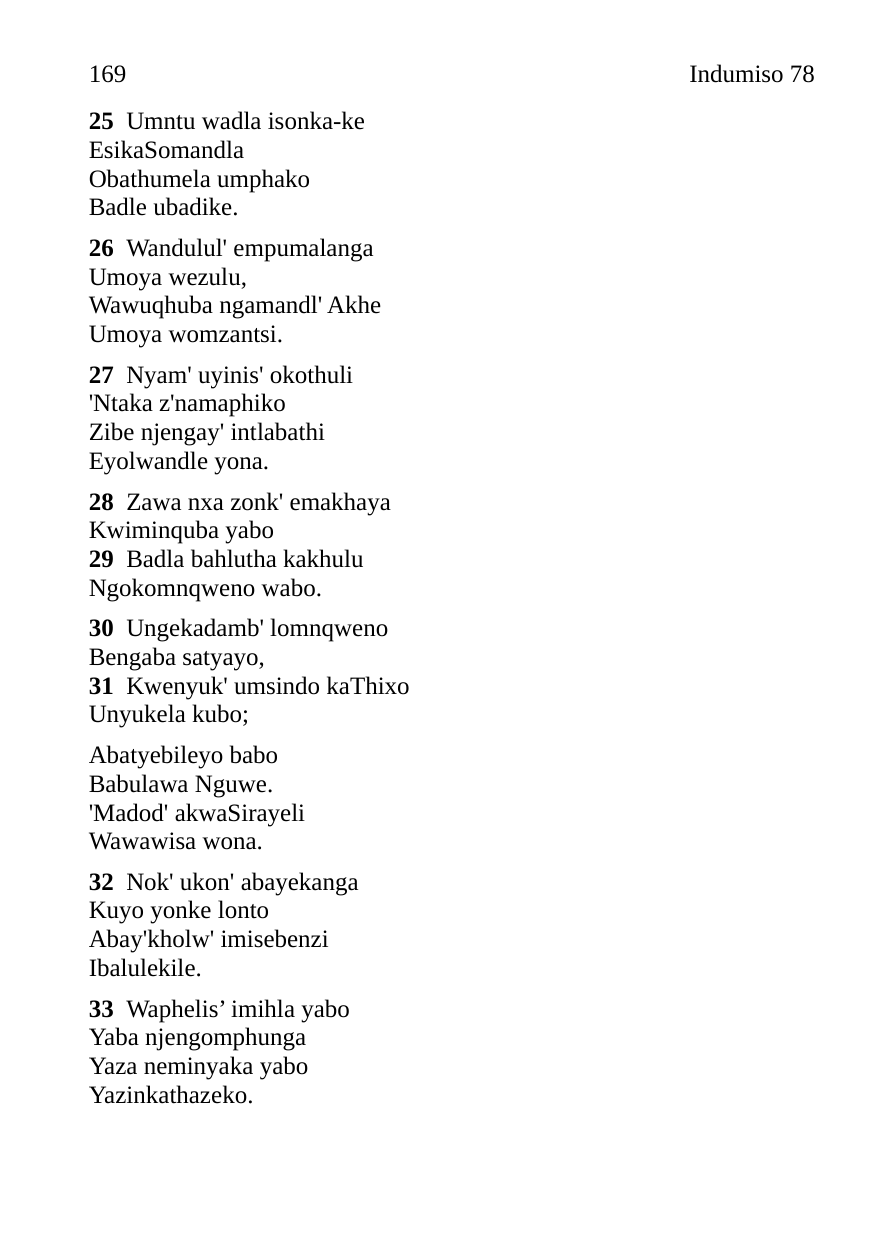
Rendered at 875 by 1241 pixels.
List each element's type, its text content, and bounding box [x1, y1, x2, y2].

text Badle ubadike. [88, 192, 815, 221]
text Eyolwandle yona. [88, 446, 815, 475]
text 28 Zawa nxa zonk' emakhaya [88, 487, 815, 515]
text 32 Nok' ukon' abayekanga [88, 867, 815, 896]
text Obathumela umphako [88, 164, 815, 192]
text Bengaba satyayo, [88, 642, 815, 671]
text Ibalulekile. [88, 953, 815, 982]
text Kwiminquba yabo [88, 515, 815, 544]
text 30 Ungekadamb' lomnqweno [88, 613, 815, 642]
text Umoya wezulu, [88, 262, 815, 291]
text 25 Umntu wadla isonka-ke [88, 106, 815, 135]
text Unyukela kubo; [88, 699, 815, 728]
text Ngokomnqweno wabo. [88, 573, 815, 602]
text Abatyebileyo babo [88, 740, 815, 769]
text 'Ntaka z'namaphiko [88, 388, 815, 417]
text 'Madod' akwaSirayeli [88, 798, 815, 826]
text Yaza neminyaka yabo [88, 1051, 815, 1080]
text Kuyo yonke lonto [88, 896, 815, 924]
text Wawuqhuba ngamandl' Akhe [88, 291, 815, 319]
text Yazinkathazeko. [88, 1080, 815, 1109]
text Babulawa Nguwe. [88, 769, 815, 798]
text 33 Waphelis’ imihla yabo [88, 994, 815, 1022]
text Umoya womzantsi. [88, 319, 815, 348]
text Wawawisa wona. [88, 826, 815, 855]
text 31 Kwenyuk' umsindo kaThixo [88, 671, 815, 699]
text Zibe njengay' intlabathi [88, 417, 815, 446]
text Abay'kholw' imisebenzi [88, 924, 815, 953]
text Yaba njengomphunga [88, 1022, 815, 1051]
text 27 Nyam' uyinis' okothuli [88, 360, 815, 388]
text 26 Wandulul' empumalanga [88, 233, 815, 262]
text 29 Badla bahlutha kakhulu [88, 544, 815, 573]
text EsikaSomandla [88, 135, 815, 164]
